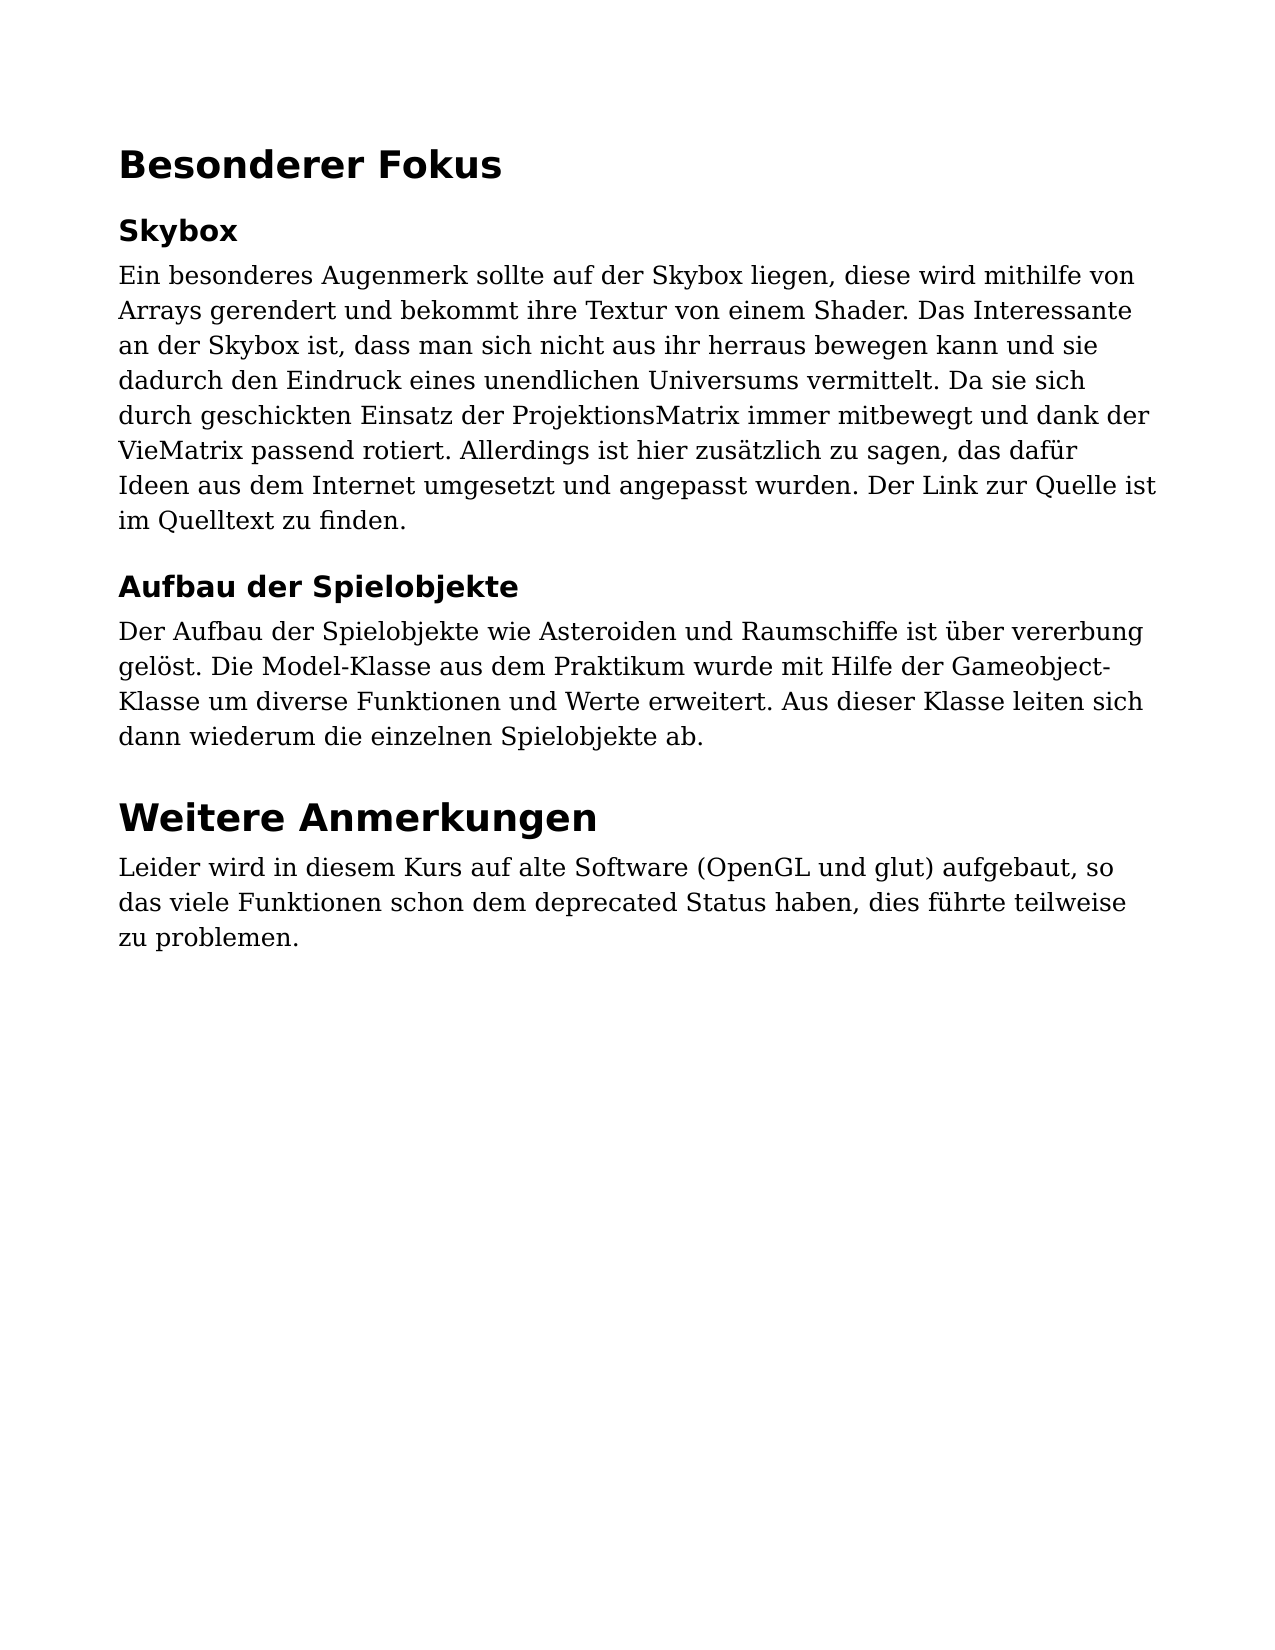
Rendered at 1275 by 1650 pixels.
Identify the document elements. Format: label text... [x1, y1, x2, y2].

text Der Aufbau der Spielobjekte wie Asteroiden und Raumschiffe ist über vererbung gelöst. Die Model-Klasse aus dem Praktikum wurde mit Hilfe der Gameobject-Klasse um diverse Funktionen und Werte erweitert. Aus dieser Klasse leiten sich dann wiederum die einzelnen Spielobjekte ab. [118, 617, 1157, 751]
subtitle Aufbau der Spielobjekte [118, 570, 1157, 604]
subtitle Skybox [118, 214, 1157, 248]
text Ein besonderes Augenmerk sollte auf der Skybox liegen, diese wird mithilfe von Arrays gerendert und bekommt ihre Textur von einem Shader. Das Interessante an der Skybox ist, dass man sich nicht aus ihr herraus bewegen kann und sie dadurch den Eindruck eines unendlichen Universums vermittelt. Da sie sich durch geschickten Einsatz der ProjektionsMatrix immer mitbewegt und dank der VieMatrix passend rotiert. Allerdings ist hier zusätzlich zu sagen, das dafür Ideen aus dem Internet umgesetzt und angepasst wurden. Der Link zur Quelle ist im Quelltext zu finden. [118, 261, 1157, 535]
subtitle Besonderer Fokus [118, 143, 1157, 187]
subtitle Weitere Anmerkungen [118, 796, 1157, 841]
text Leider wird in diesem Kurs auf alte Software (OpenGL und glut) aufgebaut, so das viele Funktionen schon dem deprecated Status haben, dies führte teilweise zu problemen. [118, 853, 1157, 952]
